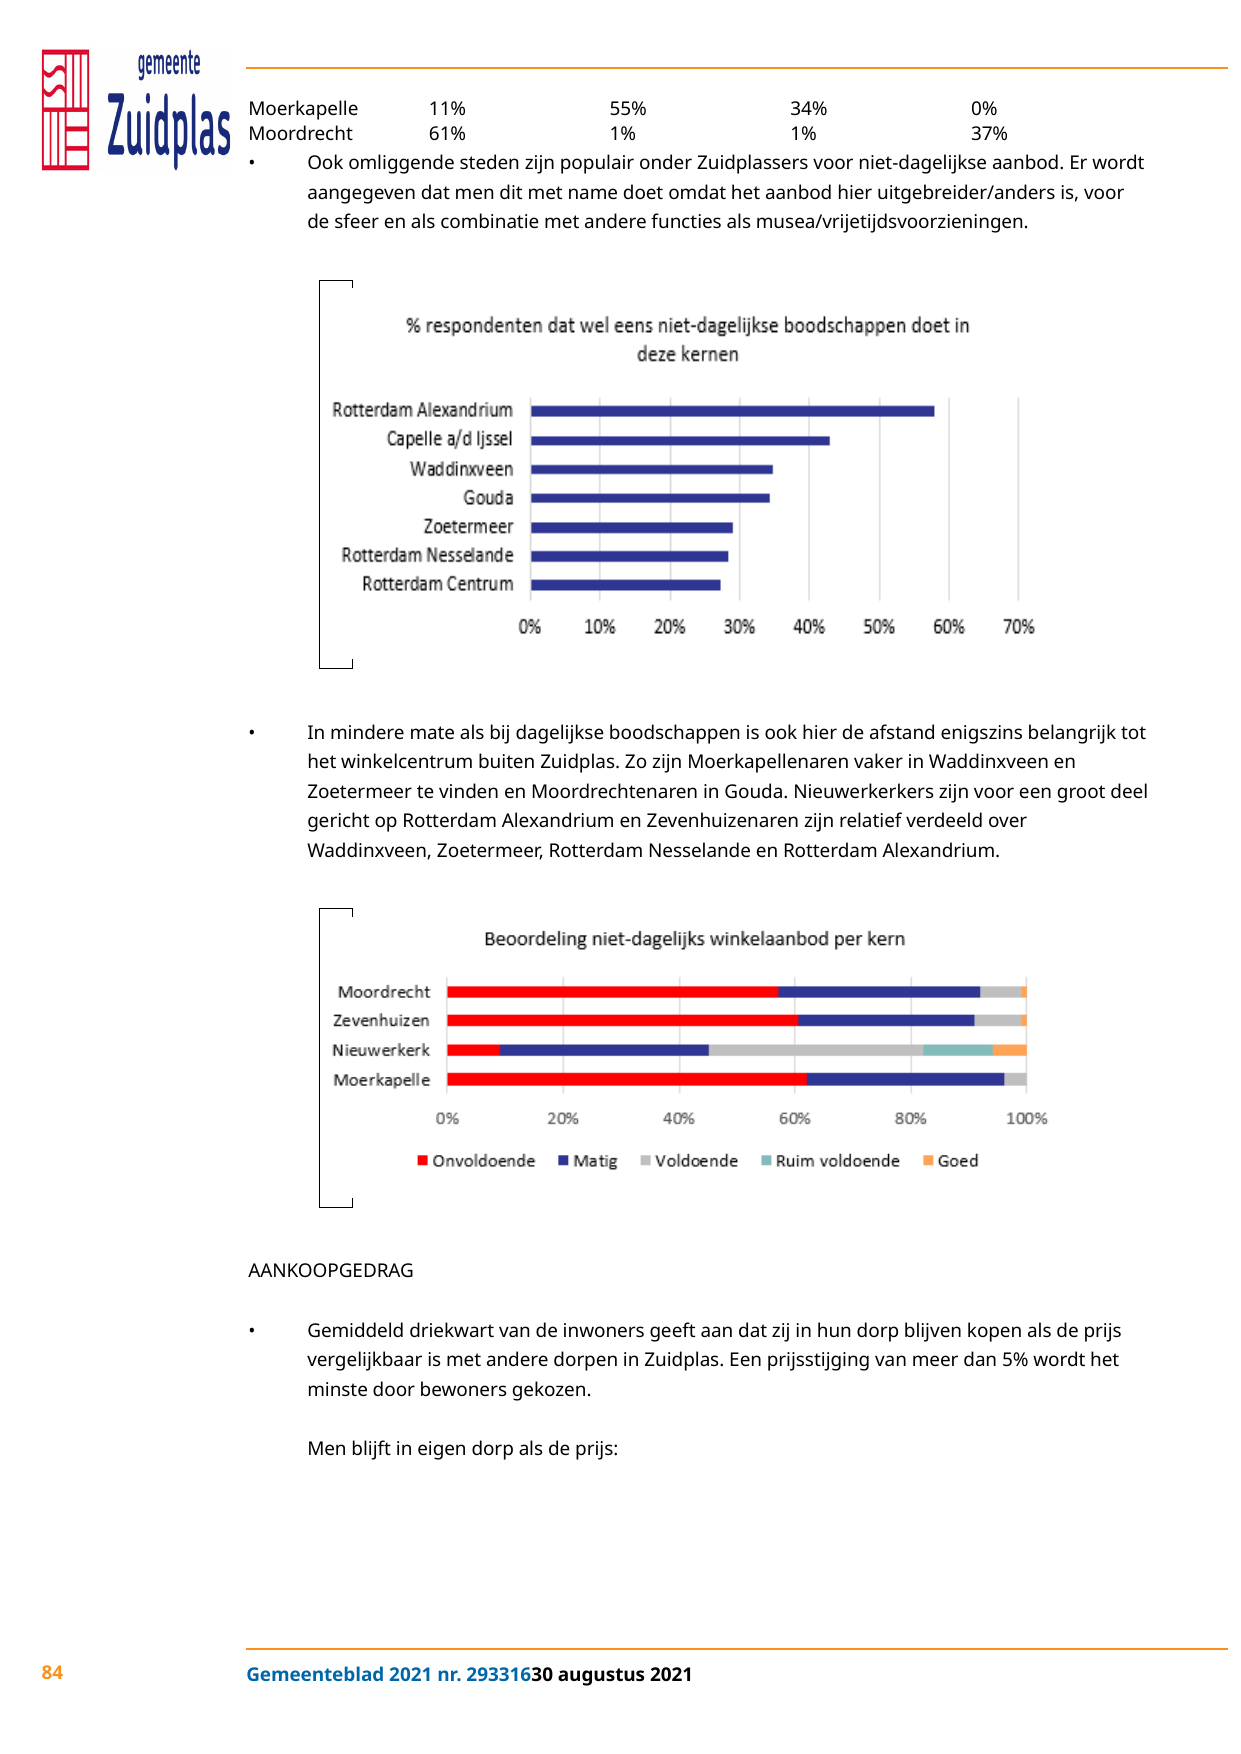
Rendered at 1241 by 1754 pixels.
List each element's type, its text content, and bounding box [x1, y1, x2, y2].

list In mindere mate als bij dagelijkse boodschappen is ook hier de afstand enigszins belangrijk tot het winkelcentrum buiten Zuidplas. Zo zijn Moerkapellenaren vaker in Waddinxveen en Zoetermeer te vinden en Moordrechtenaren in Gouda. Nieuwerkerkers zijn voor een groot deel gericht op Rotterdam Alexandrium en Zevenhuizenaren zijn relatief verdeeld over Waddinxveen, Zoetermeer, Rotterdam Nesselande en Rotterdam Alexandrium. [248, 719, 1152, 863]
table_cell 1% [790, 121, 971, 146]
table_cell 61% [429, 121, 609, 146]
picture [327, 288, 1067, 659]
table_cell Moerkapelle [248, 95, 429, 121]
table_cell 1% [609, 121, 790, 146]
table_cell Moordrecht [248, 121, 429, 146]
list Men blijft in eigen dorp als de prijs: [248, 1435, 1152, 1461]
table_cell 37% [971, 121, 1152, 146]
list Ook omliggende steden zijn populair onder Zuidplassers voor niet-dagelijkse aanbod. Er wordt aangegeven dat men dit met name doet omdat het aanbod hier uitgebreider/anders is, voor de sfeer en als combinatie met andere functies als musea/vrijetijdsvoorzieningen. [248, 149, 1152, 234]
table_cell 55% [609, 95, 790, 121]
text AANKOOPGEDRAG [248, 1258, 1152, 1283]
picture [41, 47, 231, 172]
table_cell 34% [790, 95, 971, 121]
table_cell 0% [971, 95, 1152, 121]
list Gemiddeld driekwart van de inwoners geeft aan dat zij in hun dorp blijven kopen als de prijs vergelijkbaar is met andere dorpen in Zuidplas. Een prijsstijging van meer dan 5% wordt het minste door bewoners gekozen. [248, 1317, 1152, 1402]
table_cell 11% [429, 95, 609, 121]
picture [327, 917, 1067, 1198]
